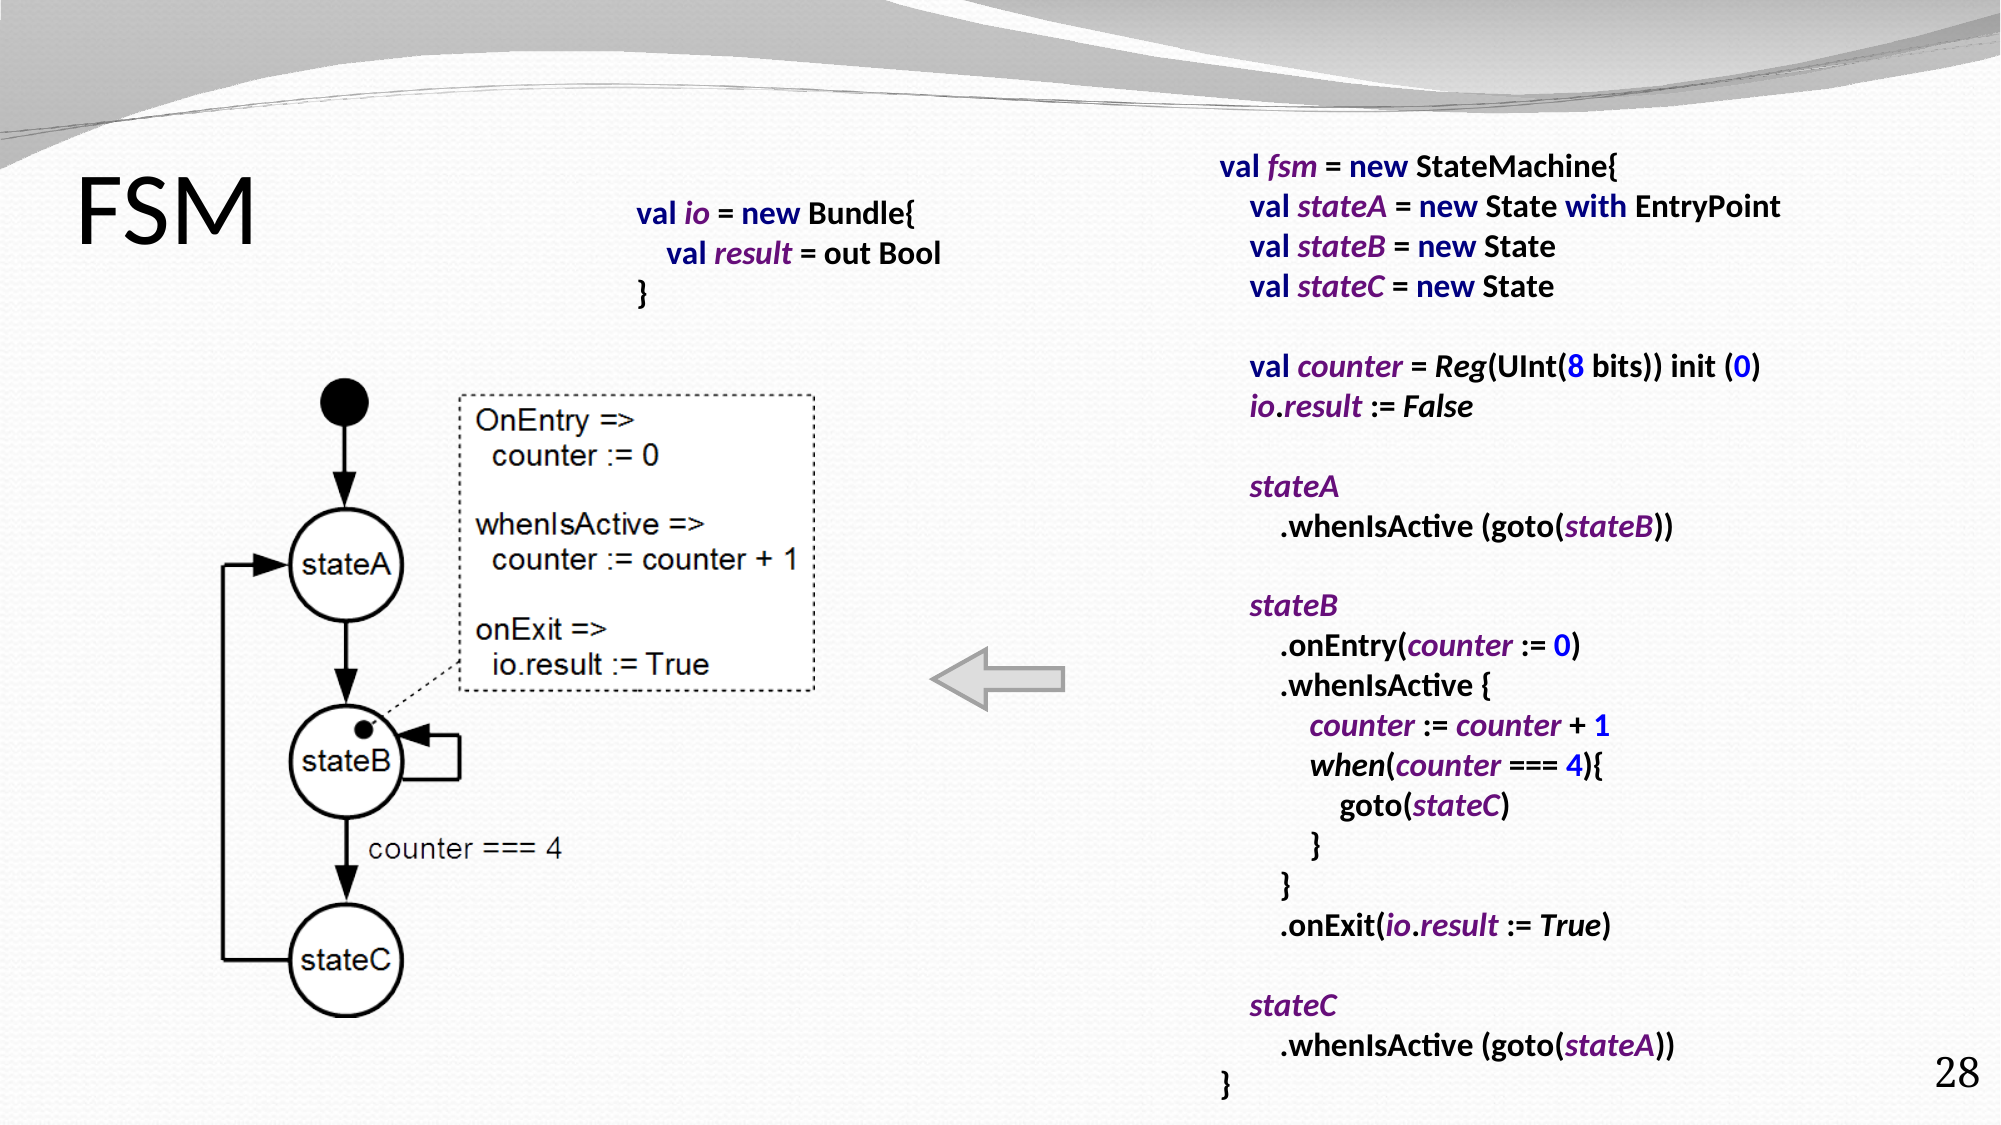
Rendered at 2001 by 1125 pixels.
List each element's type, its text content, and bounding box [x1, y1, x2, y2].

picture [0, 0, 2001, 1125]
title FSM [75, 78, 1471, 266]
text_box [933, 649, 1063, 709]
text_box val io = new Bundle{ val result = out Bool } [621, 183, 957, 319]
text_box [1813, 1042, 1981, 1103]
text_box val fsm = new StateMachine{ val stateA = new State with EntryPoint val stateB = new State val stateC = new State val counter = Reg(UInt(8 bits)) init (0) io.result := False stateA .whenIsActive (goto(stateB)) stateB .onEntry(counter := 0) .whenIsActive { counter := counter + 1 when(counter === 4){ goto(stateC) } } .onExit(io.result := True) stateC .whenIsActive (goto(stateA)) } [1204, 136, 1797, 1111]
